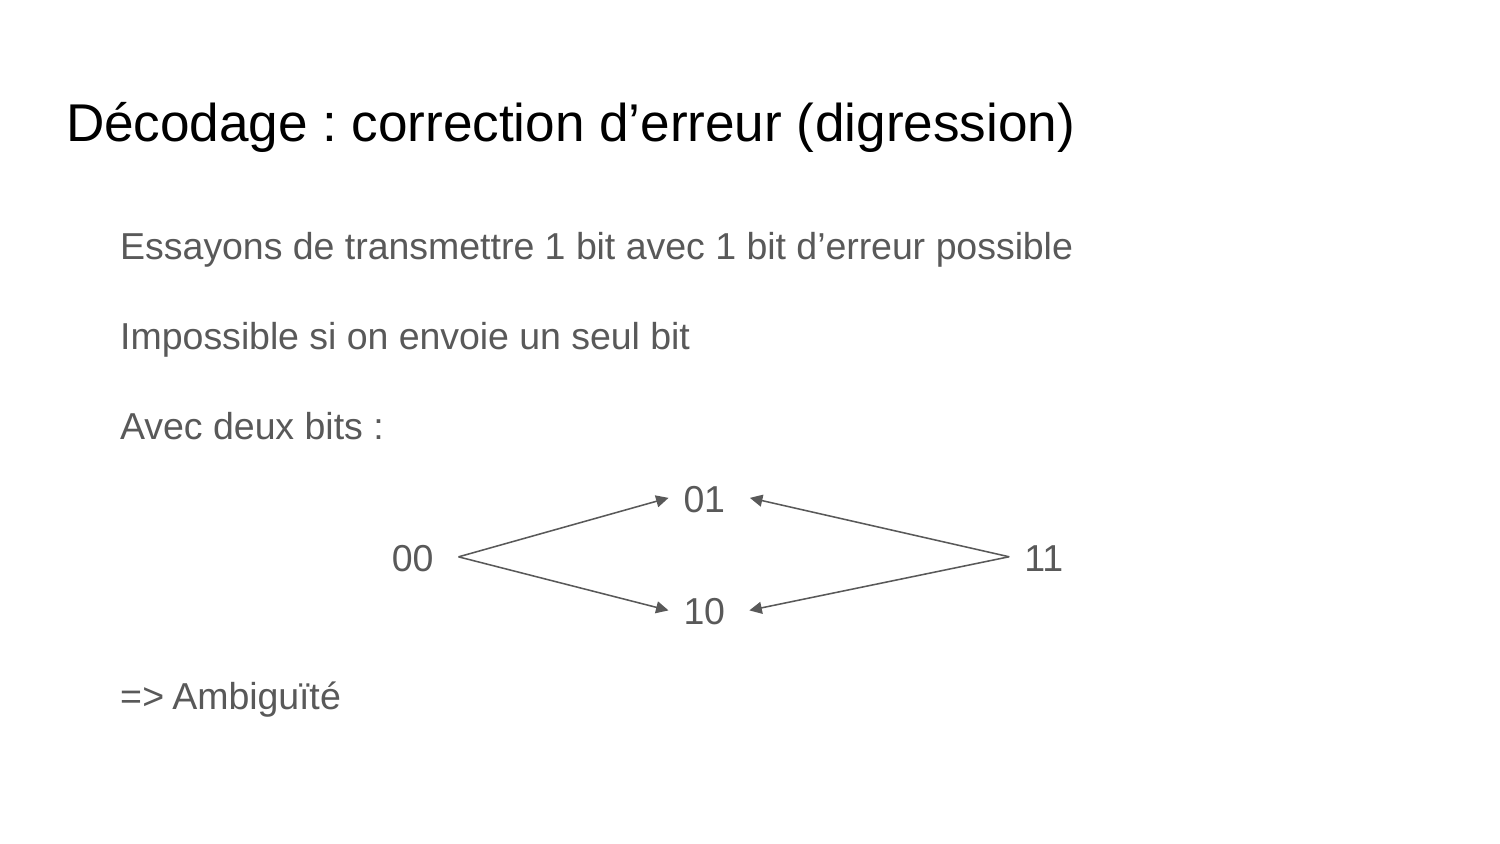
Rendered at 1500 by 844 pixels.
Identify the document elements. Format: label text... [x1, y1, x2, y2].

text_box Essayons de transmettre 1 bit avec 1 bit d’erreur possible Impossible si on envoie un seul bit Avec deux bits : => Ambiguïté [105, 206, 1429, 822]
text_box 01 [668, 459, 750, 536]
text_box 11 [1009, 518, 1091, 594]
title Décodage : correction d’erreur (digression) [51, 72, 1449, 167]
text_box 00 [376, 518, 459, 594]
text_box 10 [668, 572, 750, 648]
